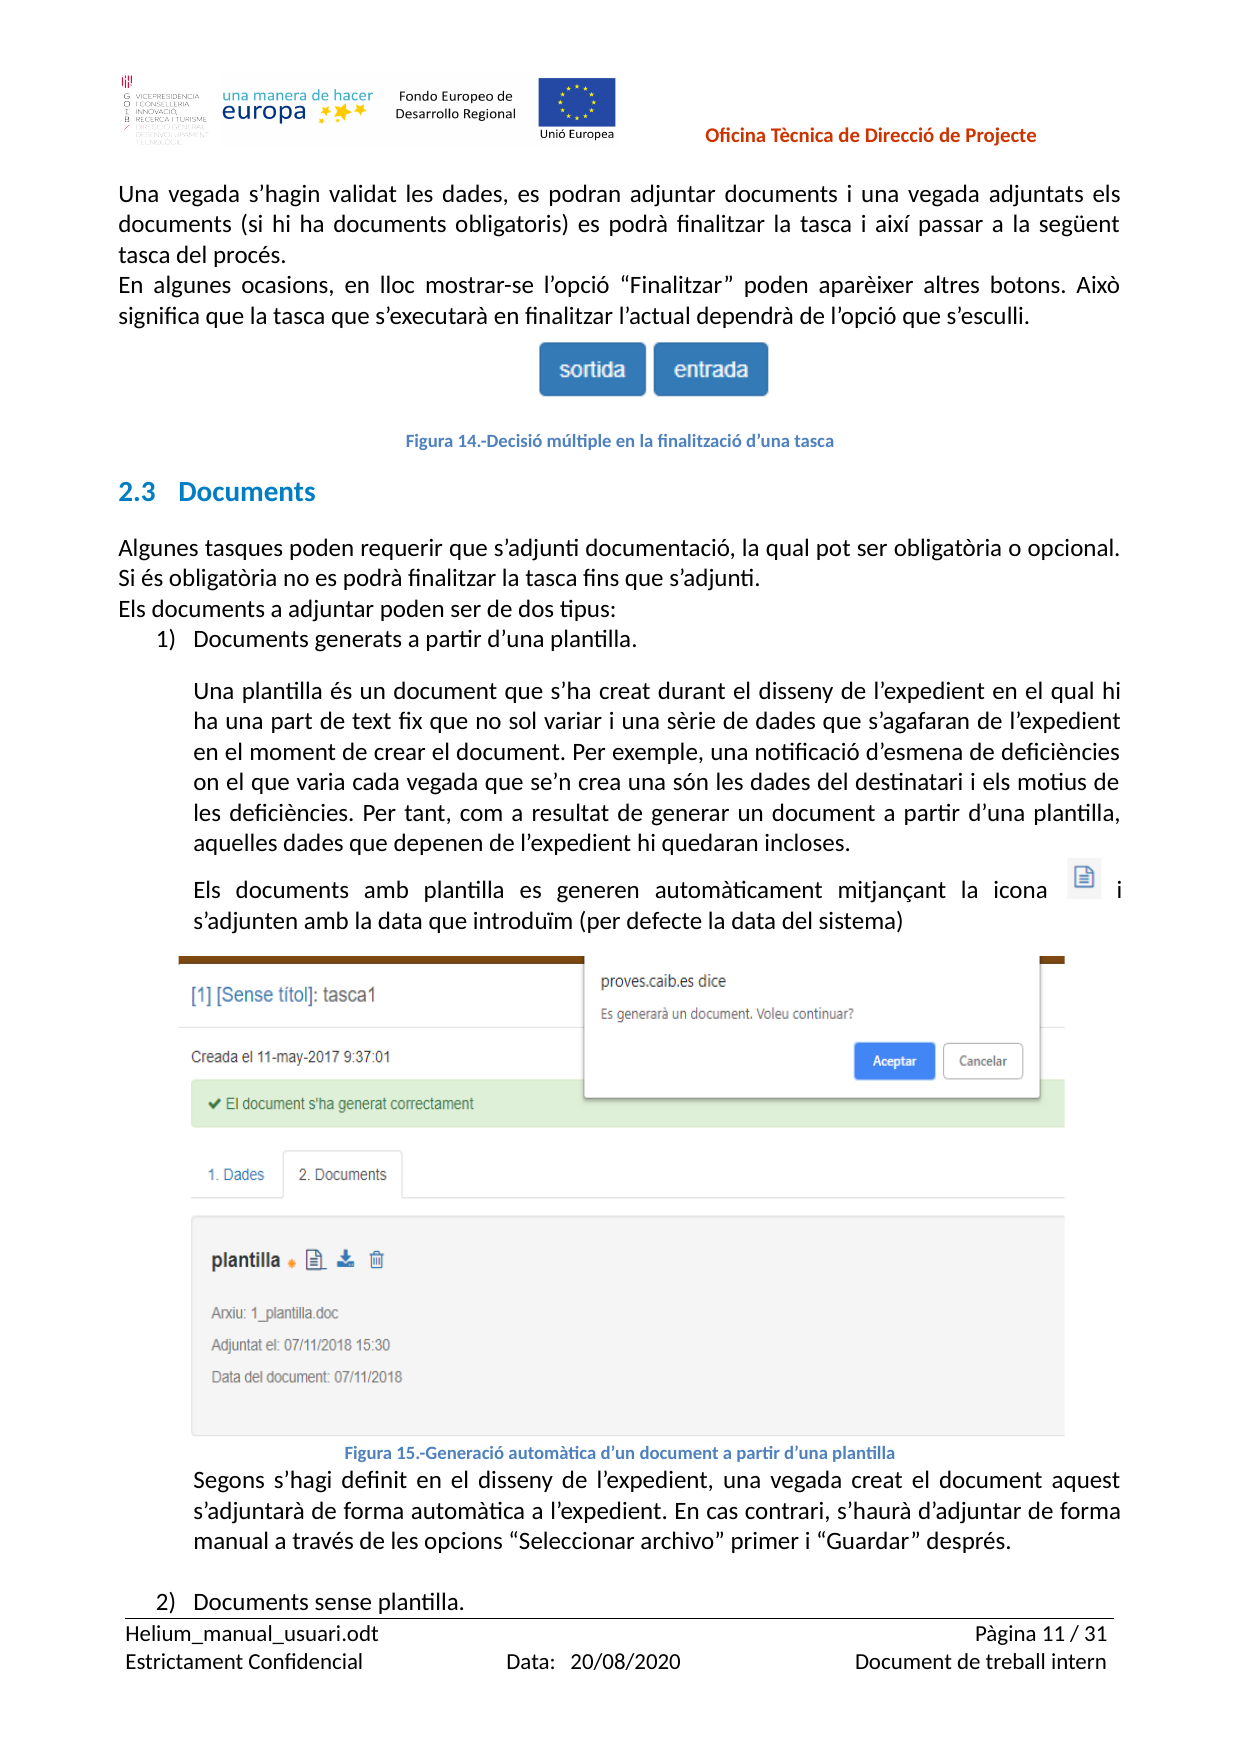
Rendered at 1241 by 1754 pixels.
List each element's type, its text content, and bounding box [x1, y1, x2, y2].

text Figura 14.-Decisió múltiple en la finalització d’una tasca [118, 429, 1122, 452]
picture [118, 73, 213, 147]
text Una plantilla és un document que s’ha creat durant el disseny de l’expedient en el qual hi ha una part de text fix que no sol variar i una sèrie de dades que s’agafaran de l’expedient en el moment de crear el document. Per exemple, una notificació d’esmena de deficiències on el que varia cada vegada que se’n crea una són les dades del destinatari i els motius de les deficiències. Per tant, com a resultat de generar un document a partir d’una plantilla, aquelles dades que depenen de l’expedient hi quedaran incloses. [193, 675, 1122, 858]
text Algunes tasques poden requerir que s’adjunti documentació, la qual pot ser obligatòria o opcional. Si és obligatòria no es podrà finalitzar la tasca fins que s’adjunti. [118, 532, 1122, 593]
text Els documents a adjuntar poden ser de dos tipus: [118, 593, 1122, 624]
list Documents sense plantilla. [156, 1586, 1122, 1617]
picture [1067, 858, 1102, 899]
picture [535, 330, 781, 409]
list Segons s’hagi definit en el disseny de l’expedient, una vegada creat el document aquest s’adjuntarà de forma automàtica a l’expedient. En cas contrari, s’haurà d’adjuntar de forma manual a través de les opcions “Seleccionar archivo” primer i “Guardar” després. [193, 1464, 1122, 1556]
picture [178, 956, 1065, 1442]
list Documents generats a partir d’una plantilla. [156, 624, 1122, 654]
subtitle Documents [118, 473, 1122, 508]
picture [219, 73, 621, 147]
list Els documents amb plantilla es generen automàticament mitjançant la icona i s’adjunten amb la data que introduïm (per defecte la data del sistema) [193, 858, 1122, 936]
text Una vegada s’hagin validat les dades, es podran adjuntar documents i una vegada adjuntats els documents (si hi ha documents obligatoris) es podrà finalitzar la tasca i així passar a la següent tasca del procés. [118, 178, 1122, 269]
text En algunes ocasions, en lloc mostrar-se l’opció “Finalitzar” poden aparèixer altres botons. Això significa que la tasca que s’executarà en finalitzar l’actual dependrà de l’opció que s’esculli. [118, 269, 1122, 330]
text Figura 15.-Generació automàtica d’un document a partir d’una plantilla [118, 1441, 1122, 1464]
